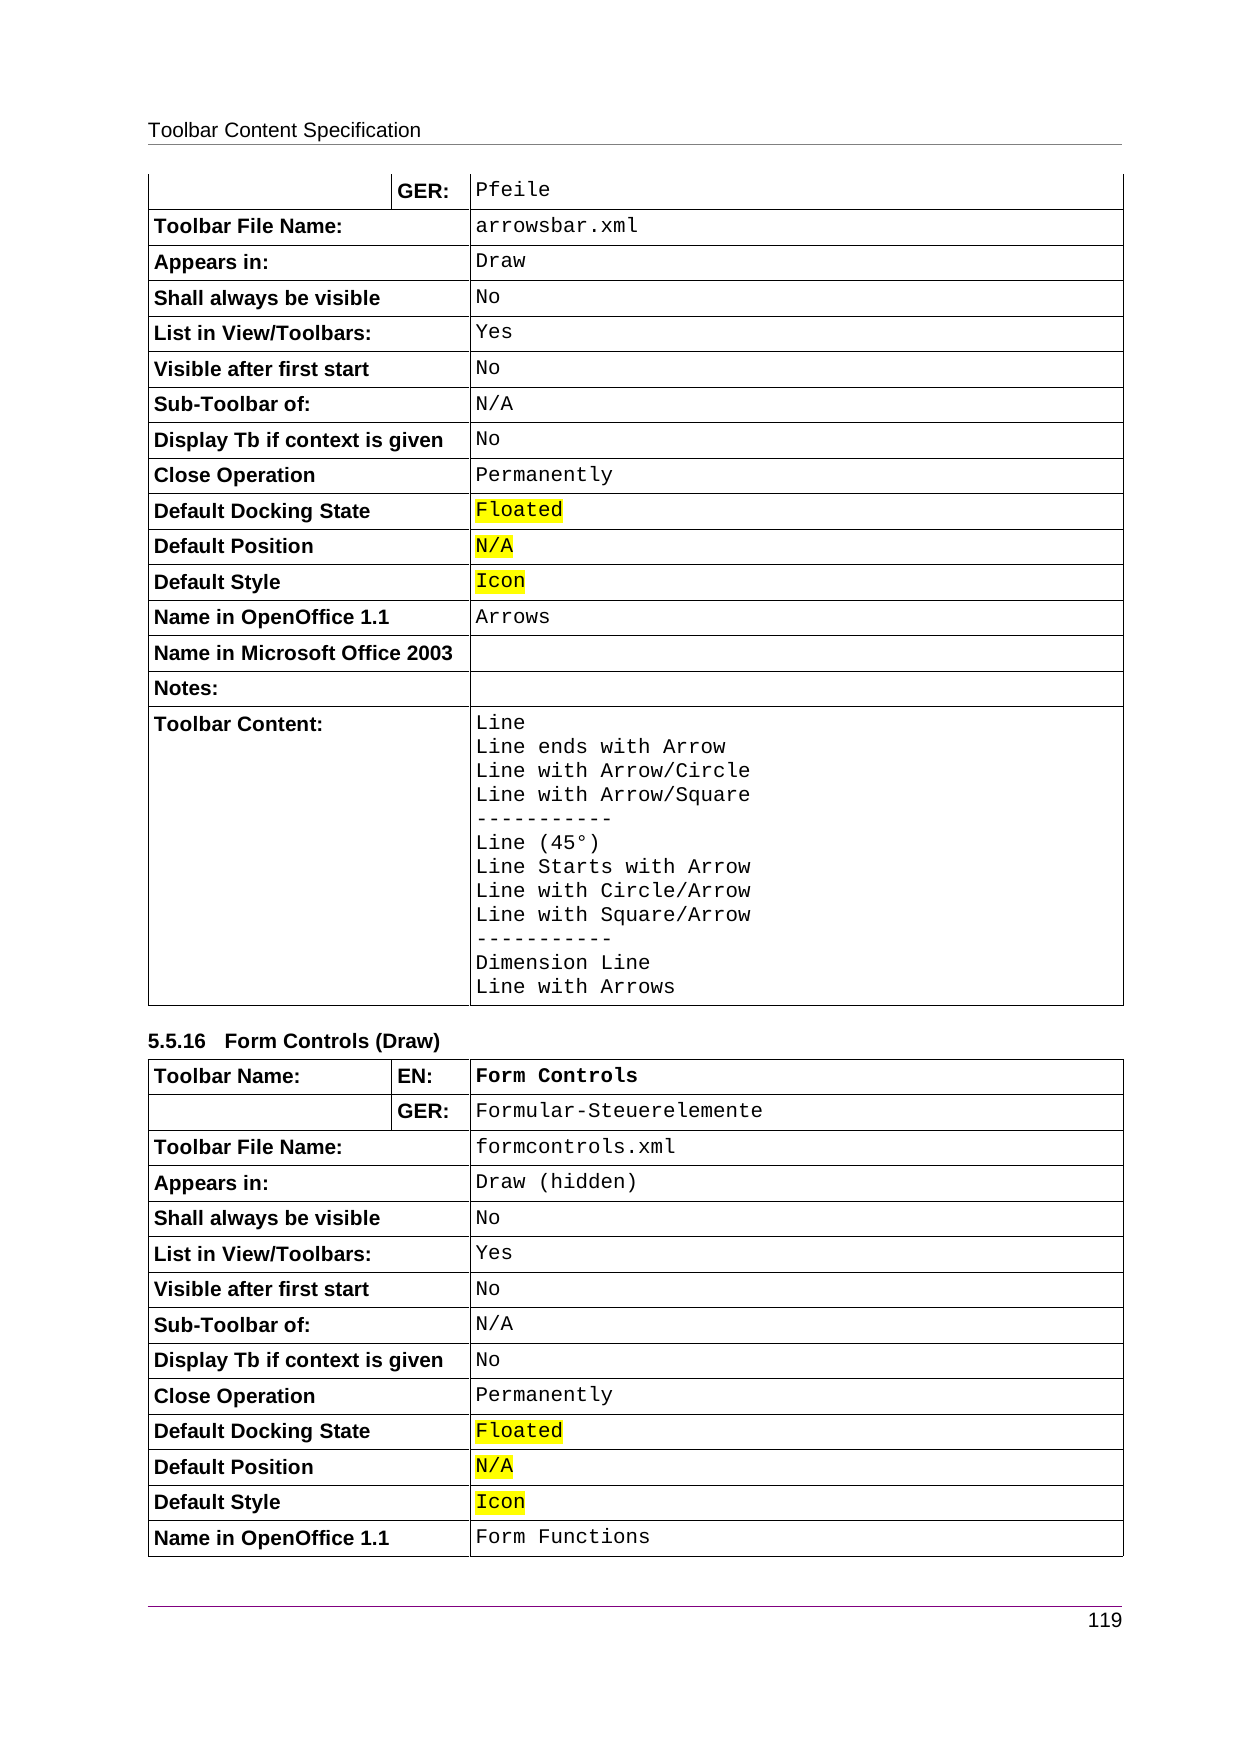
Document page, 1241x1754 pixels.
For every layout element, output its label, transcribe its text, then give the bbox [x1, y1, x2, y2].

table_cell Appears in: [149, 1166, 469, 1201]
table_cell Floated [471, 1415, 1123, 1449]
table_cell N/A [471, 530, 1123, 564]
table_cell No [471, 423, 1123, 458]
table_cell No [471, 281, 1123, 316]
subtitle Form Controls (Draw) [148, 1029, 1122, 1053]
table_cell Pfeile [471, 174, 1123, 209]
table_cell Default Position [149, 1450, 469, 1485]
table_cell Sub-Toolbar of: [149, 388, 469, 422]
table_header Form Controls [471, 1060, 1123, 1094]
table_cell Form Functions [471, 1521, 1123, 1556]
table_cell Yes [471, 317, 1123, 351]
table_cell [471, 636, 1123, 671]
table_header EN: [392, 1060, 469, 1094]
table_cell N/A [471, 1450, 1123, 1485]
table_cell No [471, 1273, 1123, 1307]
table_cell Formular-Steuerelemente [471, 1095, 1123, 1130]
table_cell Default Style [149, 565, 469, 600]
table_cell N/A [471, 388, 1123, 422]
table_cell Yes [471, 1237, 1123, 1272]
table_cell formcontrols.xml [471, 1131, 1123, 1165]
table_cell Name in OpenOffice 1.1 [149, 1521, 469, 1556]
table_cell Close Operation [149, 459, 469, 493]
table_cell Notes: [149, 672, 469, 706]
table_cell No [471, 352, 1123, 387]
table_header Toolbar Name: [149, 1060, 391, 1094]
table_cell No [471, 1344, 1123, 1378]
table_cell Permanently [471, 1379, 1123, 1414]
table_cell Shall always be visible [149, 1202, 469, 1236]
table_cell [471, 672, 1123, 706]
table_cell List in View/Toolbars: [149, 1237, 469, 1272]
table_cell Draw [471, 246, 1123, 280]
table_cell Visible after first start [149, 1273, 469, 1307]
table_cell Shall always be visible [149, 281, 469, 316]
table_cell Toolbar File Name: [149, 210, 469, 245]
table_cell Arrows [471, 601, 1123, 635]
table_cell Appears in: [149, 246, 469, 280]
table_cell Icon [471, 565, 1123, 600]
table_cell Default Position [149, 530, 469, 564]
table_cell Toolbar File Name: [149, 1131, 469, 1165]
table_cell Draw (hidden) [471, 1166, 1123, 1201]
table_cell Toolbar Content: [149, 707, 469, 1005]
table_cell Floated [471, 494, 1123, 529]
table_cell [149, 174, 391, 209]
table_cell Line Line ends with Arrow Line with Arrow/Circle Line with Arrow/Square ----------- Line (45°) Line Starts with Arrow Line with Circle/Arrow Line with Square/Arrow ----------- Dimension Line Line with Arrows [471, 707, 1123, 1005]
table_cell GER: [392, 1095, 469, 1130]
table_cell Display Tb if context is given [149, 1344, 469, 1378]
table_cell Default Docking State [149, 494, 469, 529]
table_cell Sub-Toolbar of: [149, 1308, 469, 1343]
table_cell Icon [471, 1486, 1123, 1520]
table_cell Default Style [149, 1486, 469, 1520]
table_cell N/A [471, 1308, 1123, 1343]
table_cell Visible after first start [149, 352, 469, 387]
table_cell List in View/Toolbars: [149, 317, 469, 351]
table_cell GER: [392, 174, 469, 209]
table_cell Default Docking State [149, 1415, 469, 1449]
table_cell Permanently [471, 459, 1123, 493]
table_cell No [471, 1202, 1123, 1236]
table_cell Close Operation [149, 1379, 469, 1414]
table_cell Name in Microsoft Office 2003 [149, 636, 469, 671]
table_cell Display Tb if context is given [149, 423, 469, 458]
table_cell [149, 1095, 391, 1130]
table_cell Name in OpenOffice 1.1 [149, 601, 469, 635]
table_cell arrowsbar.xml [471, 210, 1123, 245]
